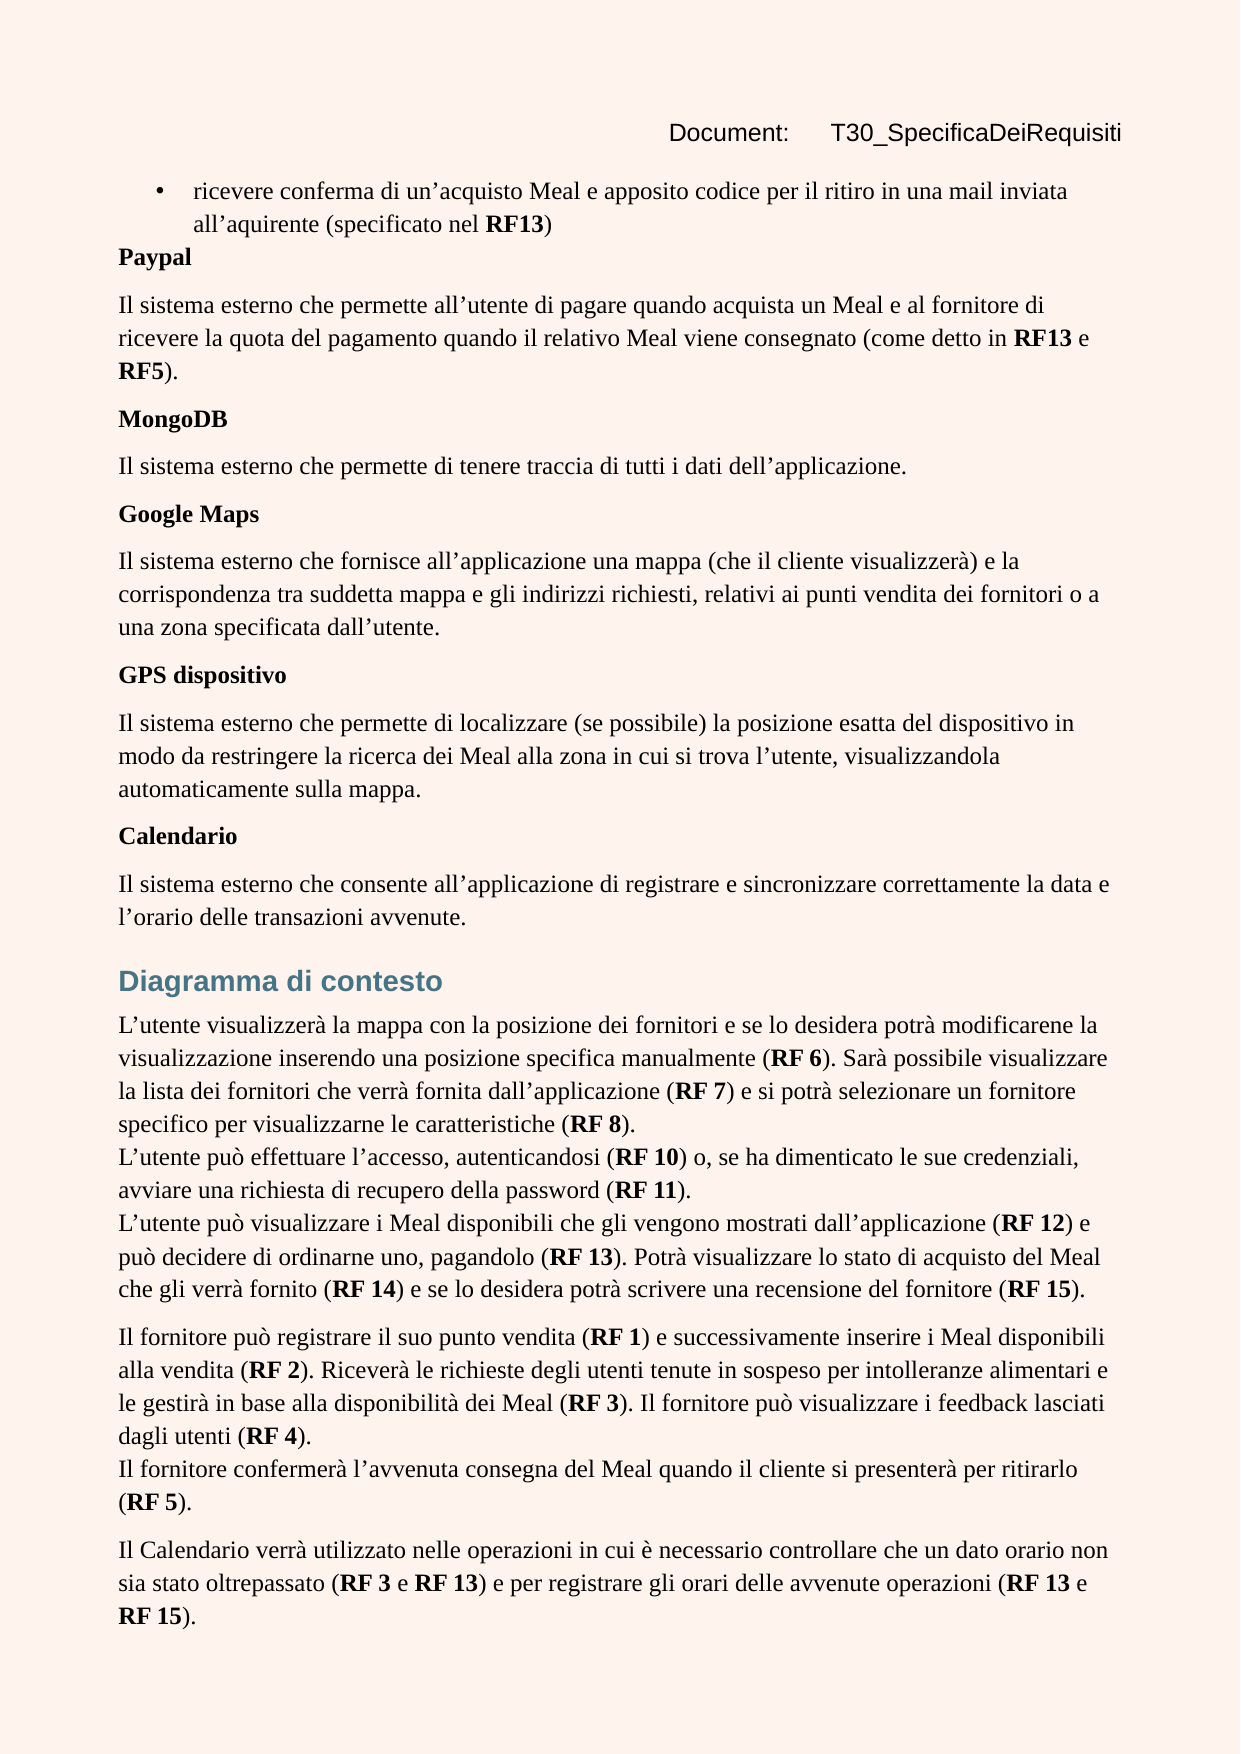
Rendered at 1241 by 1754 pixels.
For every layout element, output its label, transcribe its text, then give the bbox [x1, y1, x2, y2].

text Il sistema esterno che permette di localizzare (se possibile) la posizione esatta del dispositivo in modo da restringere la ricerca dei Meal alla zona in cui si trova l’utente, visualizzandola automaticamente sulla mappa. [118, 708, 1122, 802]
text Calendario [118, 821, 1122, 850]
text Il sistema esterno che consente all’applicazione di registrare e sincronizzare correttamente la data e l’orario delle transazioni avvenute. [118, 869, 1122, 931]
text MongoDB [118, 404, 1122, 432]
text Il fornitore può registrare il suo punto vendita (RF 1) e successivamente inserire i Meal disponibili alla vendita (RF 2). Riceverà le richieste degli utenti tenute in sospeso per intolleranze alimentari e le gestirà in base alla disponibilità dei Meal (RF 3). Il fornitore può visualizzare i feedback lasciati dagli utenti (RF 4). [118, 1322, 1122, 1450]
text Il fornitore confermerà l’avvenuta consegna del Meal quando il cliente si presenterà per ritirarlo (RF 5). [118, 1454, 1122, 1516]
text Il sistema esterno che permette all’utente di pagare quando acquista un Meal e al fornitore di ricevere la quota del pagamento quando il relativo Meal viene consegnato (come detto in RF13 e RF5). [118, 290, 1122, 385]
text L’utente può effettuare l’accesso, autenticandosi (RF 10) o, se ha dimenticato le sue credenziali, avviare una richiesta di recupero della password (RF 11). [118, 1142, 1122, 1204]
text GPS dispositivo [118, 660, 1122, 689]
text Google Maps [118, 499, 1122, 528]
text Il sistema esterno che fornisce all’applicazione una mappa (che il cliente visualizzerà) e la corrispondenza tra suddetta mappa e gli indirizzi richiesti, relativi ai punti vendita dei fornitori o a una zona specificata dall’utente. [118, 546, 1122, 641]
list ricevere conferma di un’acquisto Meal e apposito codice per il ritiro in una mail inviata all’aquirente (specificato nel RF13) [156, 176, 1122, 238]
text L’utente può visualizzare i Meal disponibili che gli vengono mostrati dall’applicazione (RF 12) e può decidere di ordinarne uno, pagandolo (RF 13). Potrà visualizzare lo stato di acquisto del Meal che gli verrà fornito (RF 14) e se lo desidera potrà scrivere una recensione del fornitore (RF 15). [118, 1208, 1122, 1303]
subtitle Diagramma di contesto [118, 964, 1122, 998]
text Il Calendario verrà utilizzato nelle operazioni in cui è necessario controllare che un dato orario non sia stato oltrepassato (RF 3 e RF 13) e per registrare gli orari delle avvenute operazioni (RF 13 e RF 15). [118, 1535, 1122, 1630]
text L’utente visualizzerà la mappa con la posizione dei fornitori e se lo desidera potrà modificarene la visualizzazione inserendo una posizione specifica manualmente (RF 6). Sarà possibile visualizzare la lista dei fornitori che verrà fornita dall’applicazione (RF 7) e si potrà selezionare un fornitore specifico per visualizzarne le caratteristiche (RF 8). [118, 1010, 1122, 1138]
text Il sistema esterno che permette di tenere traccia di tutti i dati dell’applicazione. [118, 451, 1122, 480]
text Paypal [118, 242, 1122, 271]
